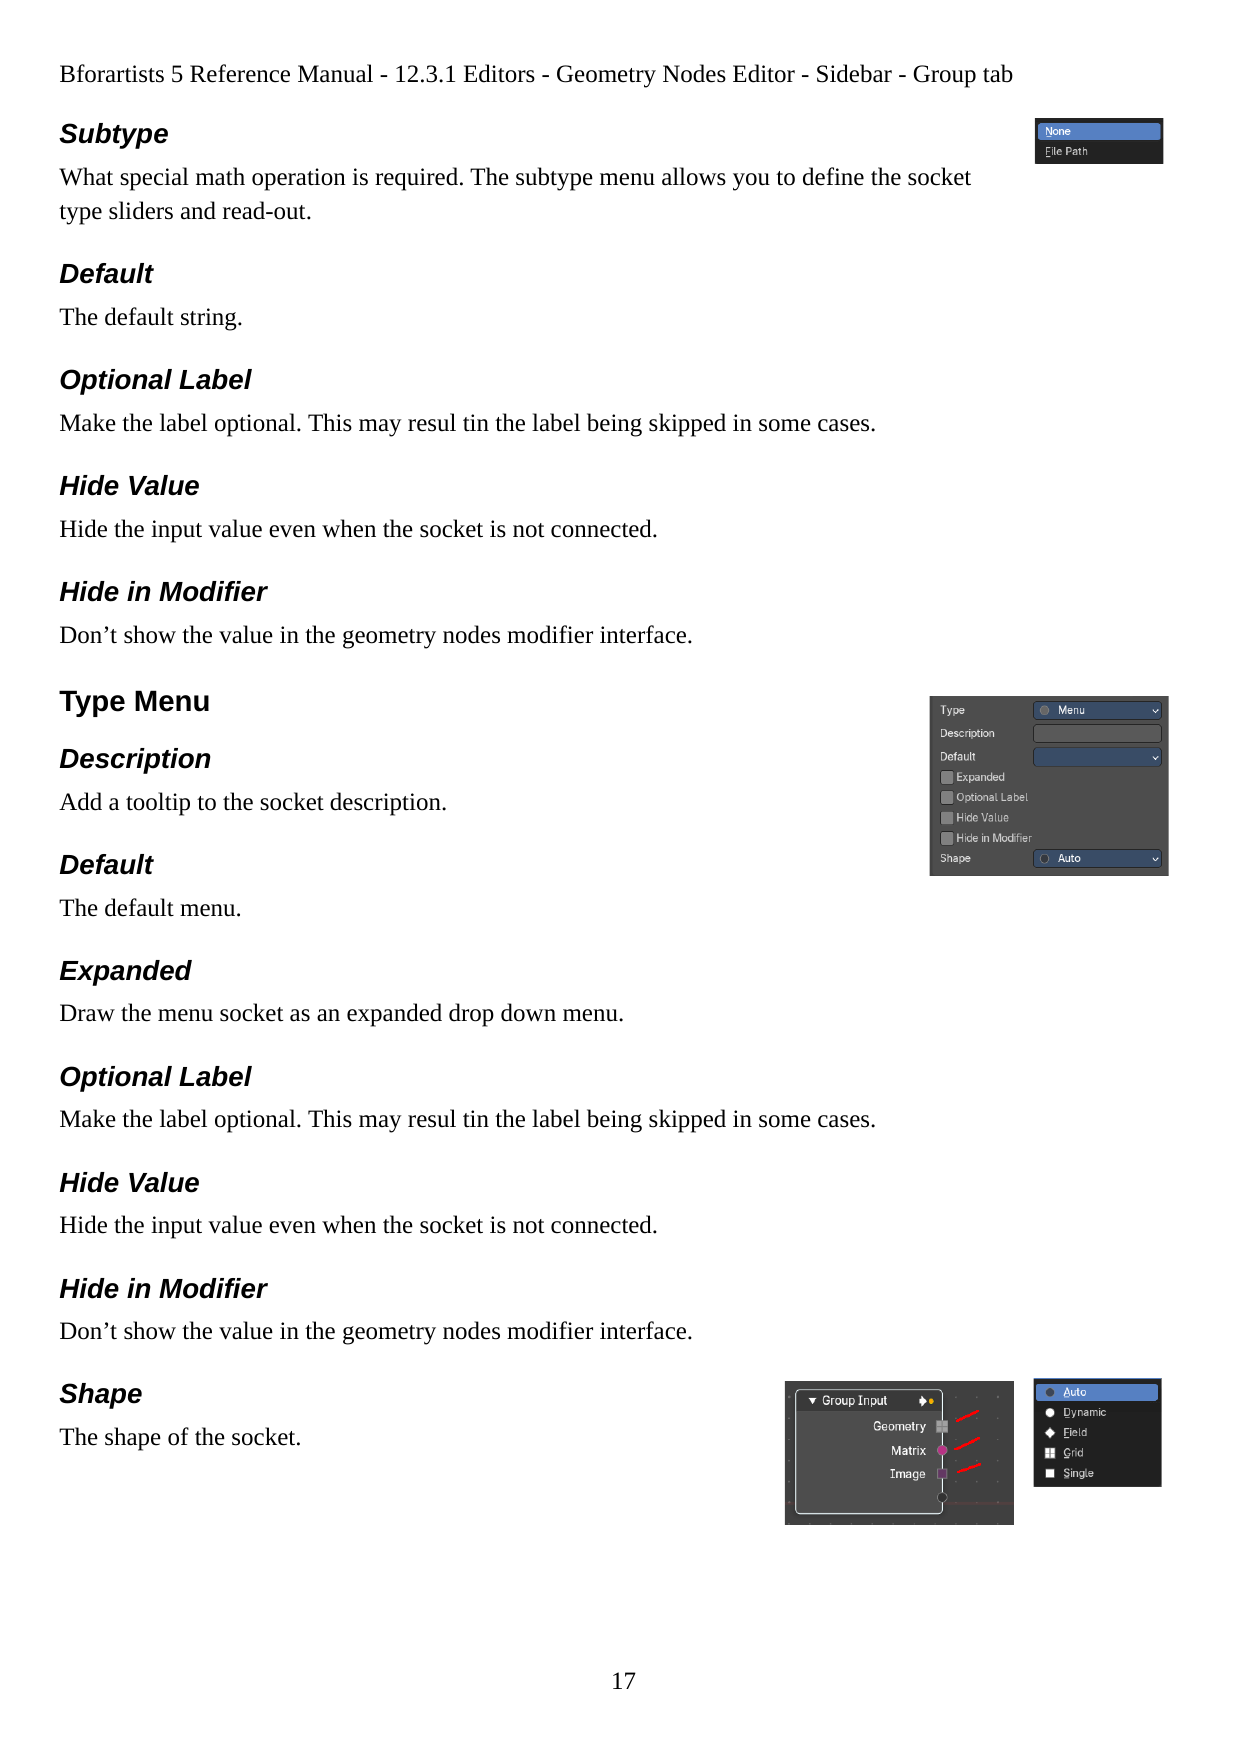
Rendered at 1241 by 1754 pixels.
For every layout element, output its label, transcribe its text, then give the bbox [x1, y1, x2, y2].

text Make the label optional. This may resul tin the label being skipped in some cases. [59, 1104, 1181, 1133]
subtitle Hide in Modifier [59, 1272, 1181, 1304]
text Add a tooltip to the socket description. [59, 787, 929, 815]
text The default menu. [59, 893, 1181, 921]
text What special math operation is required. The subtype menu allows you to define the socket type sliders and read-out. [59, 162, 1181, 225]
subtitle Description [59, 742, 929, 774]
picture [784, 1381, 1014, 1525]
text Hide the input value even when the socket is not connected. [59, 514, 1181, 543]
text Draw the menu socket as an expanded drop down menu. [59, 998, 1181, 1027]
subtitle Expanded [59, 954, 1181, 986]
text Hide the input value even when the socket is not connected. [59, 1210, 1181, 1239]
subtitle Optional Label [59, 364, 1181, 396]
picture [929, 696, 1169, 876]
subtitle Subtype [59, 117, 1181, 149]
text Don’t show the value in the geometry nodes modifier interface. [59, 620, 1181, 649]
text The shape of the socket. [59, 1422, 784, 1451]
subtitle Optional Label [59, 1060, 1181, 1092]
subtitle Shape [59, 1378, 1033, 1410]
text [1162, 1422, 1181, 1451]
subtitle Default [59, 848, 1181, 880]
subtitle Type Menu [59, 683, 1181, 717]
picture [1033, 1378, 1162, 1487]
picture [1034, 118, 1164, 164]
subtitle Hide Value [59, 469, 1181, 501]
text Don’t show the value in the geometry nodes modifier interface. [59, 1316, 1181, 1345]
text [1014, 1422, 1033, 1451]
text Make the label optional. This may resul tin the label being skipped in some cases. [59, 408, 1181, 437]
subtitle Default [59, 258, 1181, 289]
subtitle [1169, 742, 1181, 774]
subtitle Hide Value [59, 1166, 1181, 1198]
subtitle Hide in Modifier [59, 576, 1181, 607]
text The default string. [59, 302, 1181, 331]
subtitle [1162, 1378, 1181, 1410]
